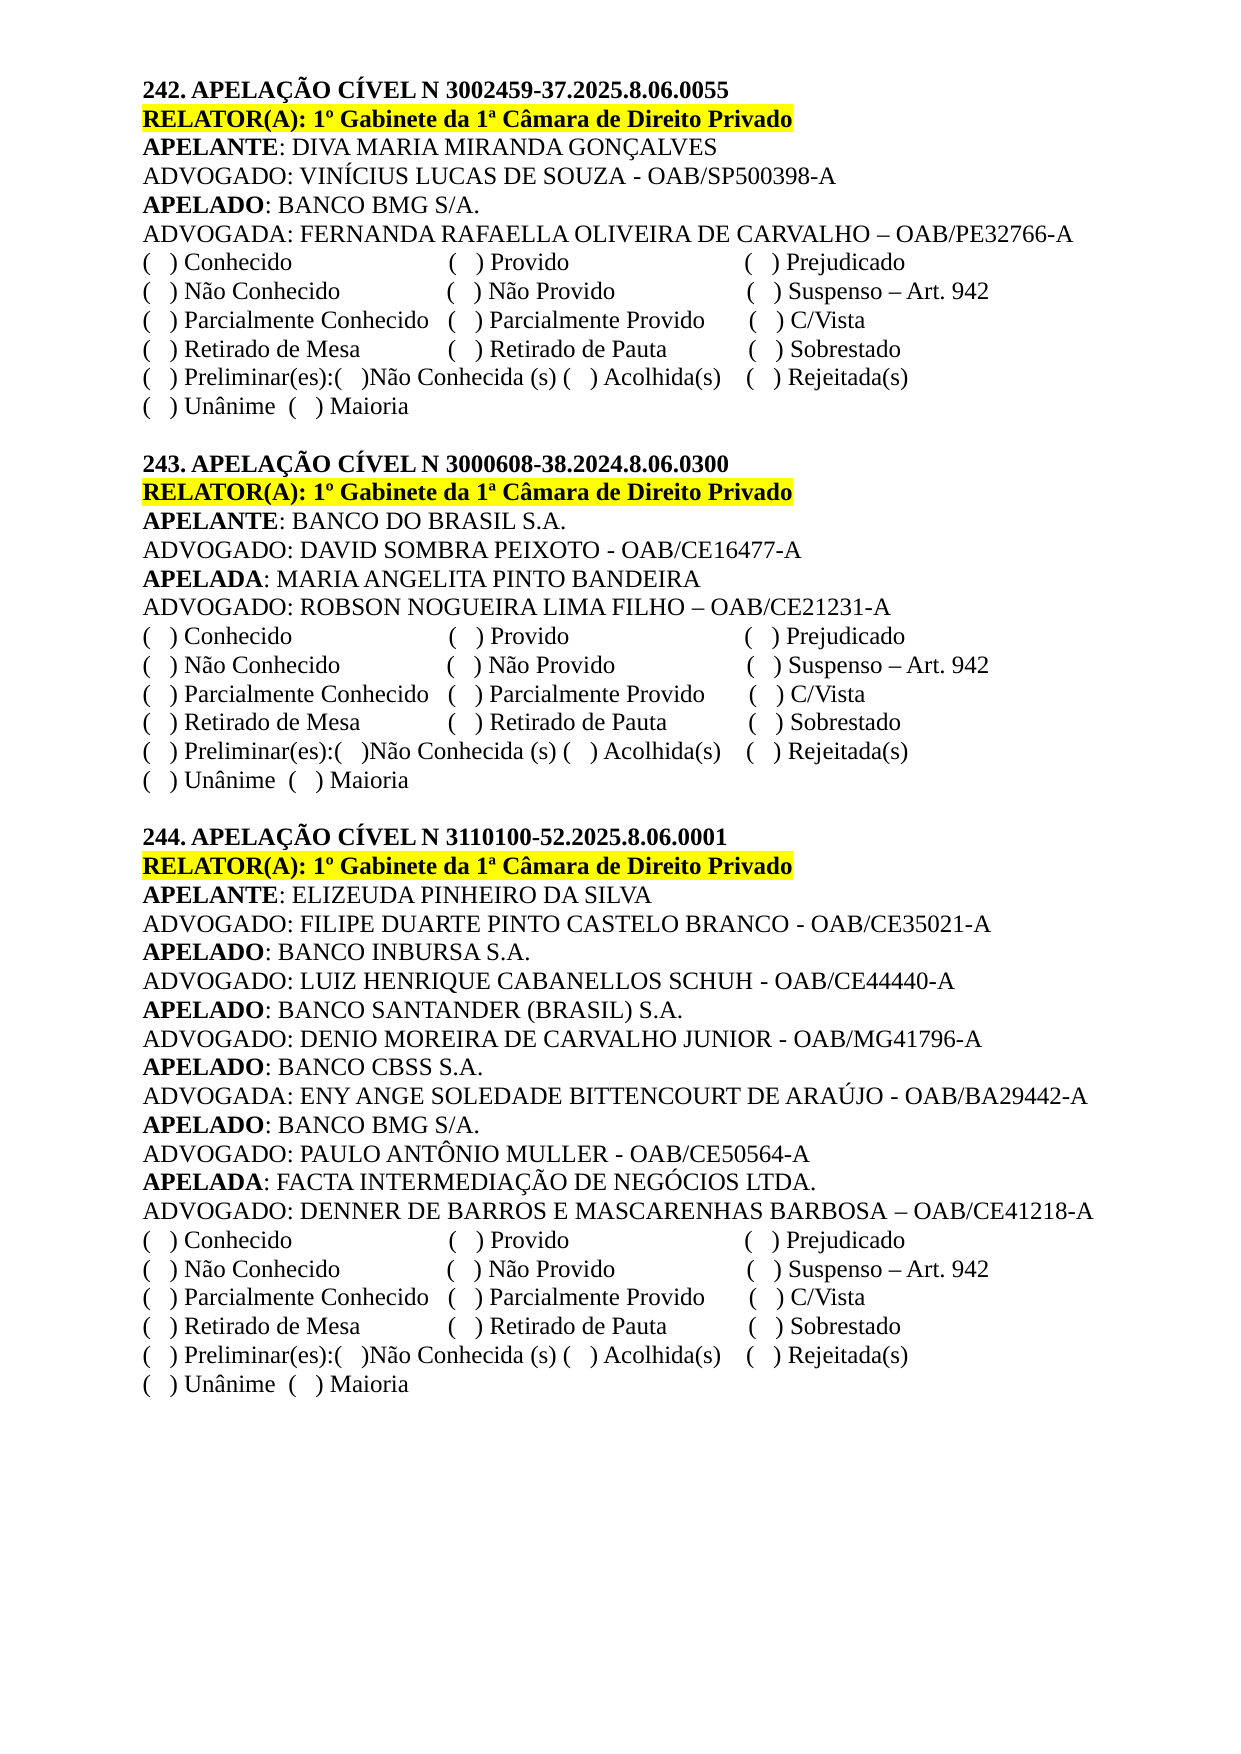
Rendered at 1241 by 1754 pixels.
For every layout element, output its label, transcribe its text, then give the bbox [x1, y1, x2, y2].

text ( ) Preliminar(es):( )Não Conhecida (s) ( ) Acolhida(s) ( ) Rejeitada(s) [142, 362, 1158, 391]
text ( ) Parcialmente Conhecido ( ) Parcialmente Provido ( ) C/Vista [142, 305, 1158, 334]
text ( ) Unânime ( ) Maioria 243. APELAÇÃO CÍVEL N 3000608-38.2024.8.06.0300 RELATOR(A): 1º Gabinete da 1ª Câmara de Direito Privado APELANTE: BANCO DO BRASIL S.A. ADVOGADO: DAVID SOMBRA PEIXOTO - OAB/CE16477-A APELADA: MARIA ANGELITA PINTO BANDEIRA ADVOGADO: ROBSON NOGUEIRA LIMA FILHO – OAB/CE21231-A [142, 391, 1141, 621]
text ( ) Unânime ( ) Maioria [142, 1369, 1141, 1455]
text ( ) Preliminar(es):( )Não Conhecida (s) ( ) Acolhida(s) ( ) Rejeitada(s) [142, 736, 1158, 765]
text ( ) Conhecido ( ) Provido ( ) Prejudicado [142, 621, 1141, 650]
text ( ) Preliminar(es):( )Não Conhecida (s) ( ) Acolhida(s) ( ) Rejeitada(s) [142, 1340, 1158, 1369]
text ( ) Retirado de Mesa ( ) Retirado de Pauta ( ) Sobrestado [142, 1311, 1158, 1340]
text ( ) Não Conhecido ( ) Não Provido ( ) Suspenso – Art. 942 [142, 650, 1158, 679]
text ( ) Não Conhecido ( ) Não Provido ( ) Suspenso – Art. 942 [142, 276, 1158, 305]
text ( ) Retirado de Mesa ( ) Retirado de Pauta ( ) Sobrestado [142, 707, 1158, 736]
text ( ) Não Conhecido ( ) Não Provido ( ) Suspenso – Art. 942 [142, 1254, 1158, 1282]
text ( ) Retirado de Mesa ( ) Retirado de Pauta ( ) Sobrestado [142, 334, 1158, 362]
text 242. APELAÇÃO CÍVEL N 3002459-37.2025.8.06.0055 RELATOR(A): 1º Gabinete da 1ª Câmara de Direito Privado APELANTE: DIVA MARIA MIRANDA GONÇALVES ADVOGADO: VINÍCIUS LUCAS DE SOUZA - OAB/SP500398-A APELADO: BANCO BMG S/A. ADVOGADA: FERNANDA RAFAELLA OLIVEIRA DE CARVALHO – OAB/PE32766-A [142, 75, 1141, 247]
text ( ) Parcialmente Conhecido ( ) Parcialmente Provido ( ) C/Vista [142, 1282, 1158, 1311]
text ( ) Conhecido ( ) Provido ( ) Prejudicado [142, 1225, 1141, 1254]
text ( ) Unânime ( ) Maioria 244. APELAÇÃO CÍVEL N 3110100-52.2025.8.06.0001 RELATOR(A): 1º Gabinete da 1ª Câmara de Direito Privado APELANTE: ELIZEUDA PINHEIRO DA SILVA ADVOGADO: FILIPE DUARTE PINTO CASTELO BRANCO - OAB/CE35021-A APELADO: BANCO INBURSA S.A. ADVOGADO: LUIZ HENRIQUE CABANELLOS SCHUH - OAB/CE44440-A APELADO: BANCO SANTANDER (BRASIL) S.A. ADVOGADO: DENIO MOREIRA DE CARVALHO JUNIOR - OAB/MG41796-A APELADO: BANCO CBSS S.A. ADVOGADA: ENY ANGE SOLEDADE BITTENCOURT DE ARAÚJO - OAB/BA29442-A APELADO: BANCO BMG S/A. ADVOGADO: PAULO ANTÔNIO MULLER - OAB/CE50564-A APELADA: FACTA INTERMEDIAÇÃO DE NEGÓCIOS LTDA. ADVOGADO: DENNER DE BARROS E MASCARENHAS BARBOSA – OAB/CE41218-A [142, 765, 1141, 1225]
text ( ) Parcialmente Conhecido ( ) Parcialmente Provido ( ) C/Vista [142, 679, 1158, 707]
text ( ) Conhecido ( ) Provido ( ) Prejudicado [142, 247, 1141, 276]
